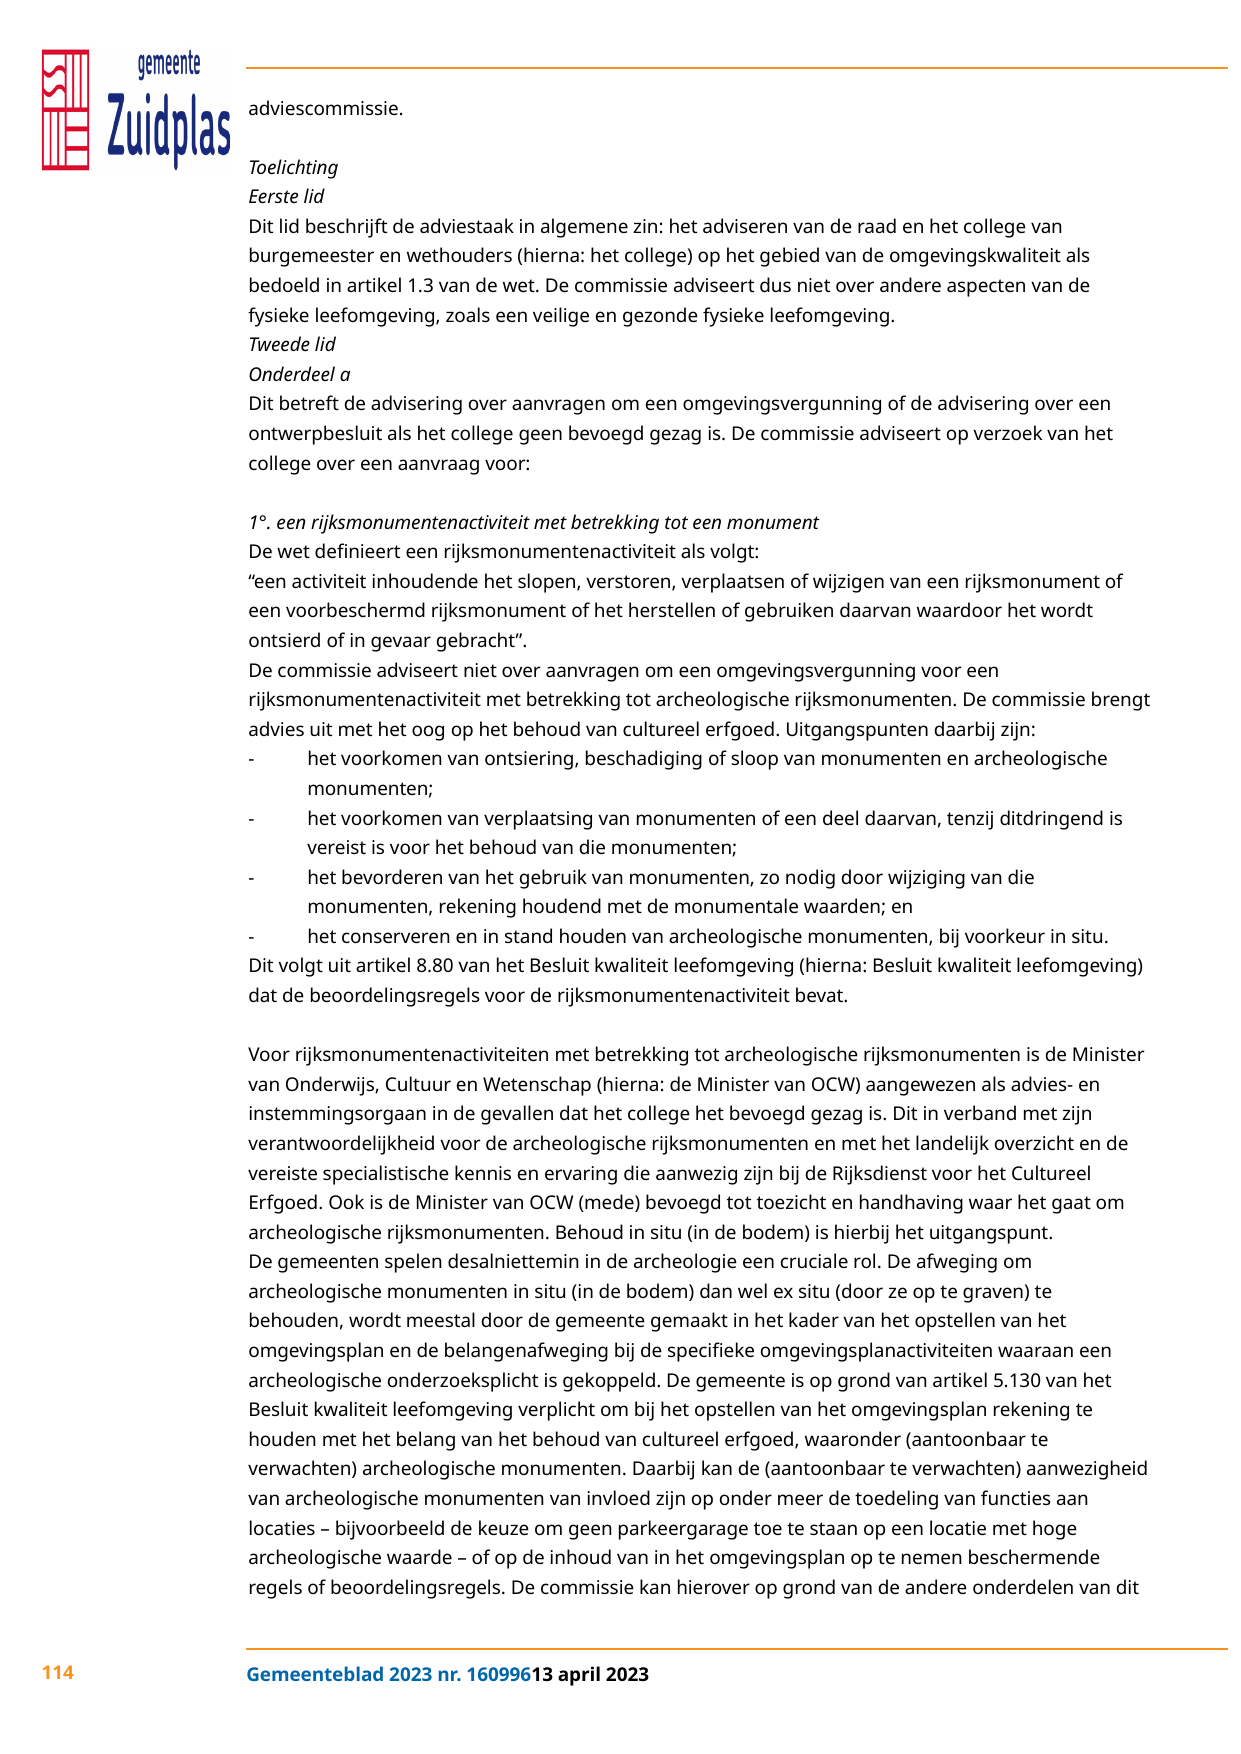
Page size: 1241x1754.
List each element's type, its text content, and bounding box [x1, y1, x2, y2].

list het conserveren en in stand houden van archeologische monumenten, bij voorkeur in situ. [248, 923, 1152, 949]
list het voorkomen van ontsiering, beschadiging of sloop van monumenten en archeologische monumenten; [248, 746, 1152, 801]
text Onderdeel a [248, 361, 1152, 387]
text 1°. een rijksmonumentenactiviteit met betrekking tot een monument [248, 509, 1152, 535]
text adviescommissie. [248, 95, 1152, 121]
text De wet definieert een rijksmonumentenactiviteit als volgt: [248, 538, 1152, 564]
text Dit volgt uit artikel 8.80 van het Besluit kwaliteit leefomgeving (hierna: Besluit kwaliteit leefomgeving) dat de beoordelingsregels voor de rijksmonumentenactiviteit bevat. [248, 953, 1152, 1008]
text De commissie adviseert niet over aanvragen om een omgevingsvergunning voor een rijksmonumentenactiviteit met betrekking tot archeologische rijksmonumenten. De commissie brengt advies uit met het oog op het behoud van cultureel erfgoed. Uitgangspunten daarbij zijn: [248, 657, 1152, 742]
list het bevorderen van het gebruik van monumenten, zo nodig door wijziging van die monumenten, rekening houdend met de monumentale waarden; en [248, 864, 1152, 919]
text Dit betreft de advisering over aanvragen om een omgevingsvergunning of de advisering over een ontwerpbesluit als het college geen bevoegd gezag is. De commissie adviseert op verzoek van het college over een aanvraag voor: [248, 391, 1152, 476]
text Tweede lid [248, 331, 1152, 357]
text Voor rijksmonumentenactiviteiten met betrekking tot archeologische rijksmonumenten is de Minister van Onderwijs, Cultuur en Wetenschap (hierna: de Minister van OCW) aangewezen als advies- en instemmingsorgaan in de gevallen dat het college het bevoegd gezag is. Dit in verband met zijn verantwoordelijkheid voor de archeologische rijksmonumenten en met het landelijk overzicht en de vereiste specialistische kennis en ervaring die aanwezig zijn bij de Rijksdienst voor het Cultureel Erfgoed. Ook is de Minister van OCW (mede) bevoegd tot toezicht en handhaving waar het gaat om archeologische rijksmonumenten. Behoud in situ (in de bodem) is hierbij het uitgangspunt. [248, 1041, 1152, 1245]
list het voorkomen van verplaatsing van monumenten of een deel daarvan, tenzij ditdringend is vereist is voor het behoud van die monumenten; [248, 805, 1152, 860]
text Dit lid beschrijft de adviestaak in algemene zin: het adviseren van de raad en het college van burgemeester en wethouders (hierna: het college) op het gebied van de omgevingskwaliteit als bedoeld in artikel 1.3 van de wet. De commissie adviseert dus niet over andere aspecten van de fysieke leefomgeving, zoals een veilige en gezonde fysieke leefomgeving. [248, 213, 1152, 328]
text Toelichting [248, 154, 1152, 180]
text “een activiteit inhoudende het slopen, verstoren, verplaatsen of wijzigen van een rijksmonument of een voorbeschermd rijksmonument of het herstellen of gebruiken daarvan waardoor het wordt ontsierd of in gevaar gebracht”. [248, 568, 1152, 653]
picture [41, 47, 231, 172]
text Eerste lid [248, 183, 1152, 209]
text De gemeenten spelen desalniettemin in de archeologie een cruciale rol. De afweging om archeologische monumenten in situ (in de bodem) dan wel ex situ (door ze op te graven) te behouden, wordt meestal door de gemeente gemaakt in het kader van het opstellen van het omgevingsplan en de belangenafweging bij de specifieke omgevingsplanactiviteiten waaraan een archeologische onderzoeksplicht is gekoppeld. De gemeente is op grond van artikel 5.130 van het Besluit kwaliteit leefomgeving verplicht om bij het opstellen van het omgevingsplan rekening te houden met het belang van het behoud van cultureel erfgoed, waaronder (aantoonbaar te verwachten) archeologische monumenten. Daarbij kan de (aantoonbaar te verwachten) aanwezigheid van archeologische monumenten van invloed zijn op onder meer de toedeling van functies aan locaties – bijvoorbeeld de keuze om geen parkeergarage toe te staan op een locatie met hoge archeologische waarde – of op de inhoud van in het omgevingsplan op te nemen beschermende regels of beoordelingsregels. De commissie kan hierover op grond van de andere onderdelen van dit [248, 1248, 1152, 1600]
